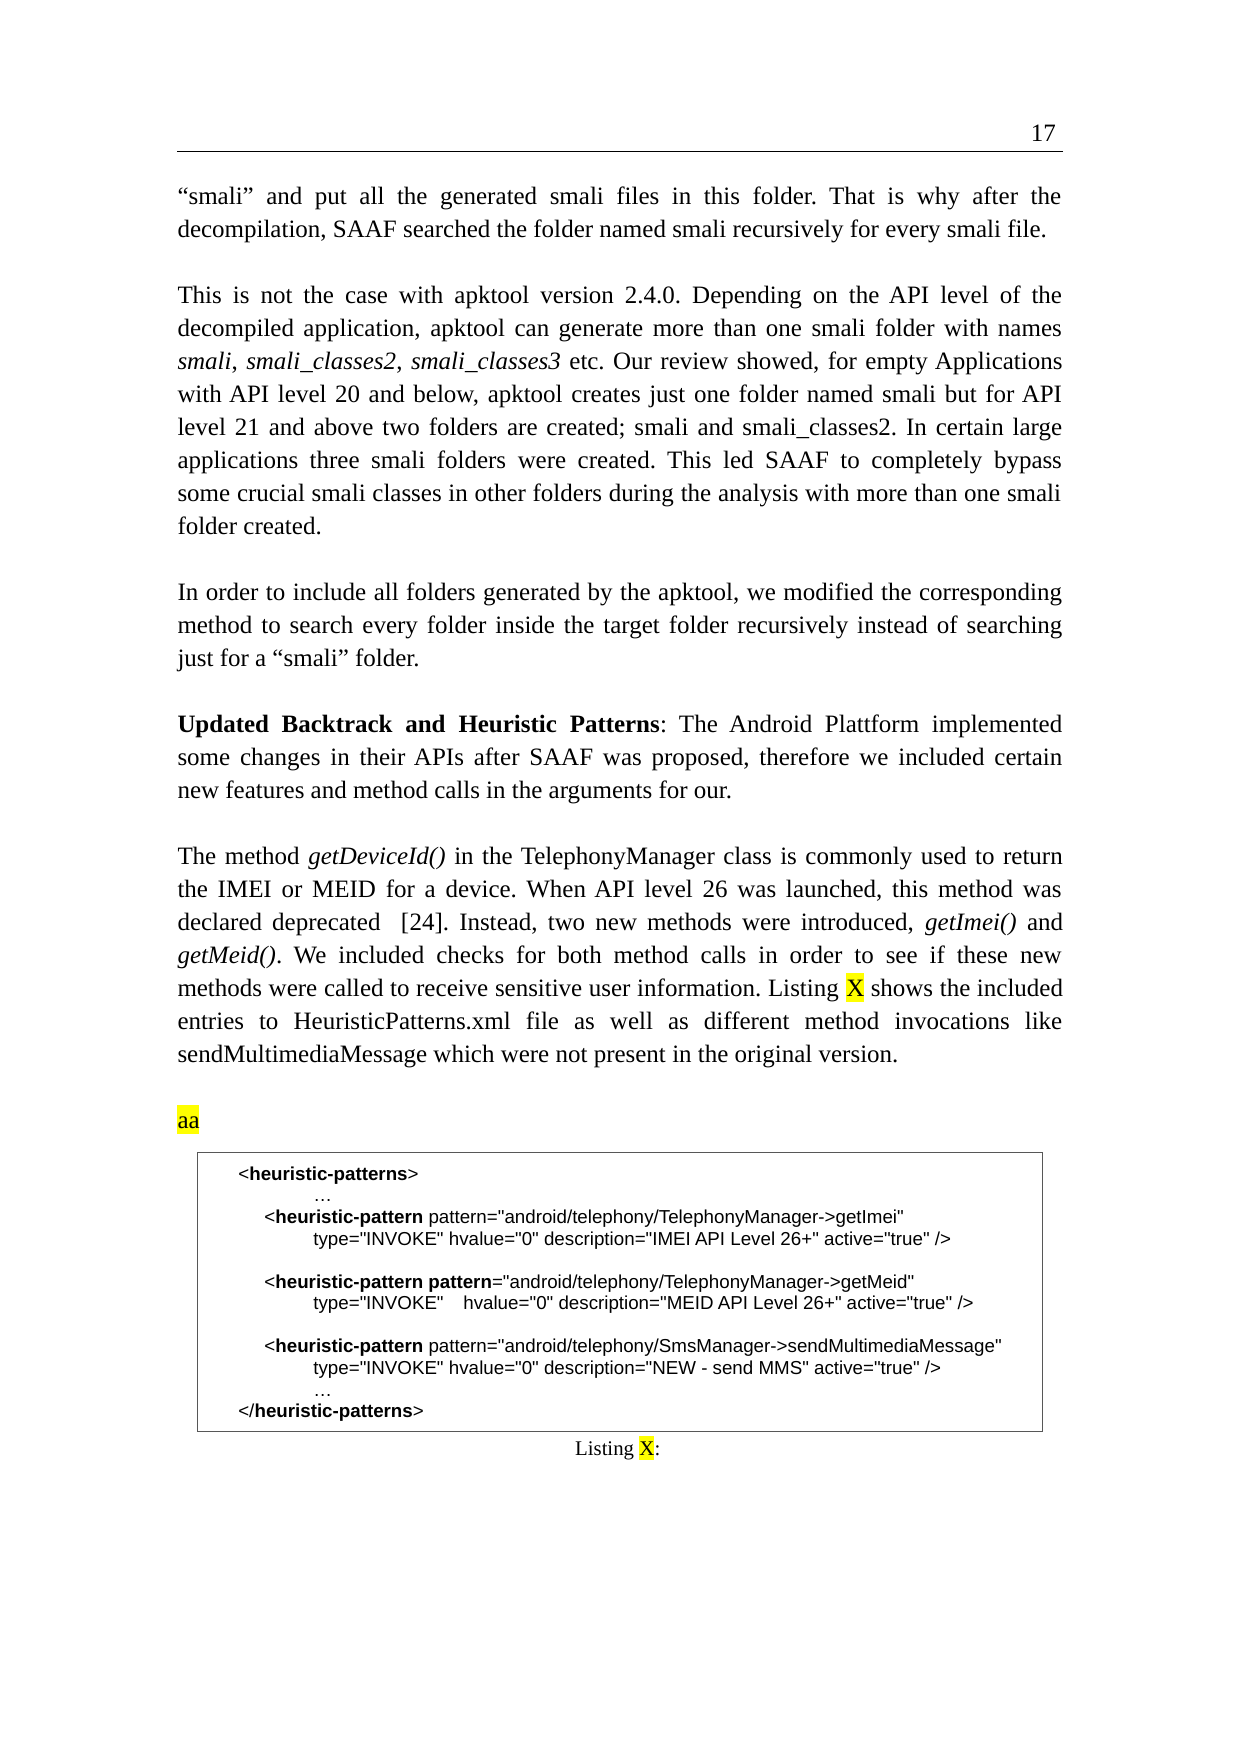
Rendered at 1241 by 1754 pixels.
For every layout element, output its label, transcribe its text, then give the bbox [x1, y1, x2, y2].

text The method getDeviceId() in the TelephonyManager class is commonly used to return the IMEI or MEID for a device. When API level 26 was launched, this method was declared deprecated [24]. Instead, two new methods were introduced, getImei() and getMeid(). We included checks for both method calls in order to see if these new methods were called to receive sensitive user information. Listing X shows the included entries to HeuristicPatterns.xml file as well as different method invocations like sendMultimediaMessage which were not present in the original version. [177, 841, 1063, 1068]
text aa [177, 1105, 1063, 1134]
text In order to include all folders generated by the apktool, we modified the corresponding method to search every folder inside the target folder recursively instead of searching just for a “smali” folder. [177, 577, 1063, 672]
text “smali” and put all the generated smali files in this folder. That is why after the decompilation, SAAF searched the folder named smali recursively for every smali file. [177, 181, 1063, 243]
text This is not the case with apktool version 2.4.0. Depending on the API level of the decompiled application, apktool can generate more than one smali folder with names smali, smali_classes2, smali_classes3 etc. Our review showed, for empty Applications with API level 20 and below, apktool creates just one folder named smali but for API level 21 and above two folders are created; smali and smali_classes2. In certain large applications three smali folders were created. This led SAAF to completely bypass some crucial smali classes in other folders during the analysis with more than one smali folder created. [177, 280, 1063, 540]
text Updated Backtrack and Heuristic Patterns: The Android Plattform implemented some changes in their APIs after SAAF was proposed, therefore we included certain new features and method calls in the arguments for our. [177, 709, 1063, 804]
text Listing X: [177, 1436, 1063, 1460]
